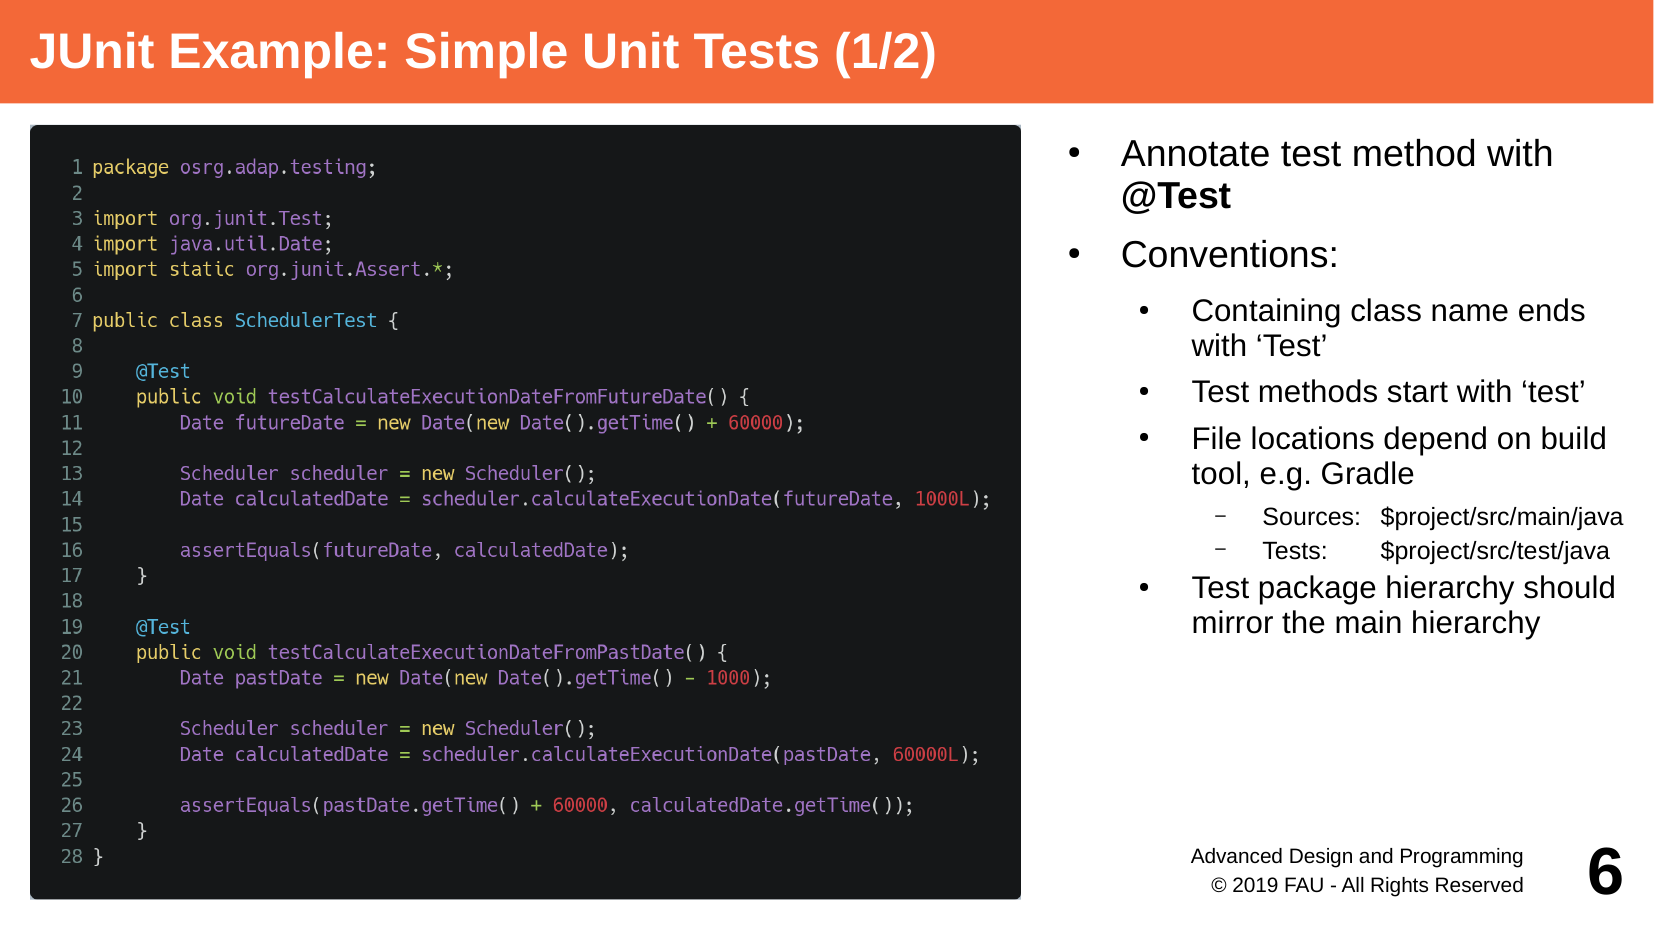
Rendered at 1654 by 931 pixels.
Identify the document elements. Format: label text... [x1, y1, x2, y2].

title JUnit Example: Simple Unit Tests (1/2) [0, 0, 1654, 104]
picture [30, 124, 1021, 901]
list Annotate test method with @Test Conventions: Containing class name ends with ‘Test’ Test methods start with ‘test’ File locations depend on build tool, e.g. Gradle Sources: $project/src/main/java Tests: $project/src/test/java Test package hierarchy should mirror the main hierarchy [1050, 132, 1636, 826]
